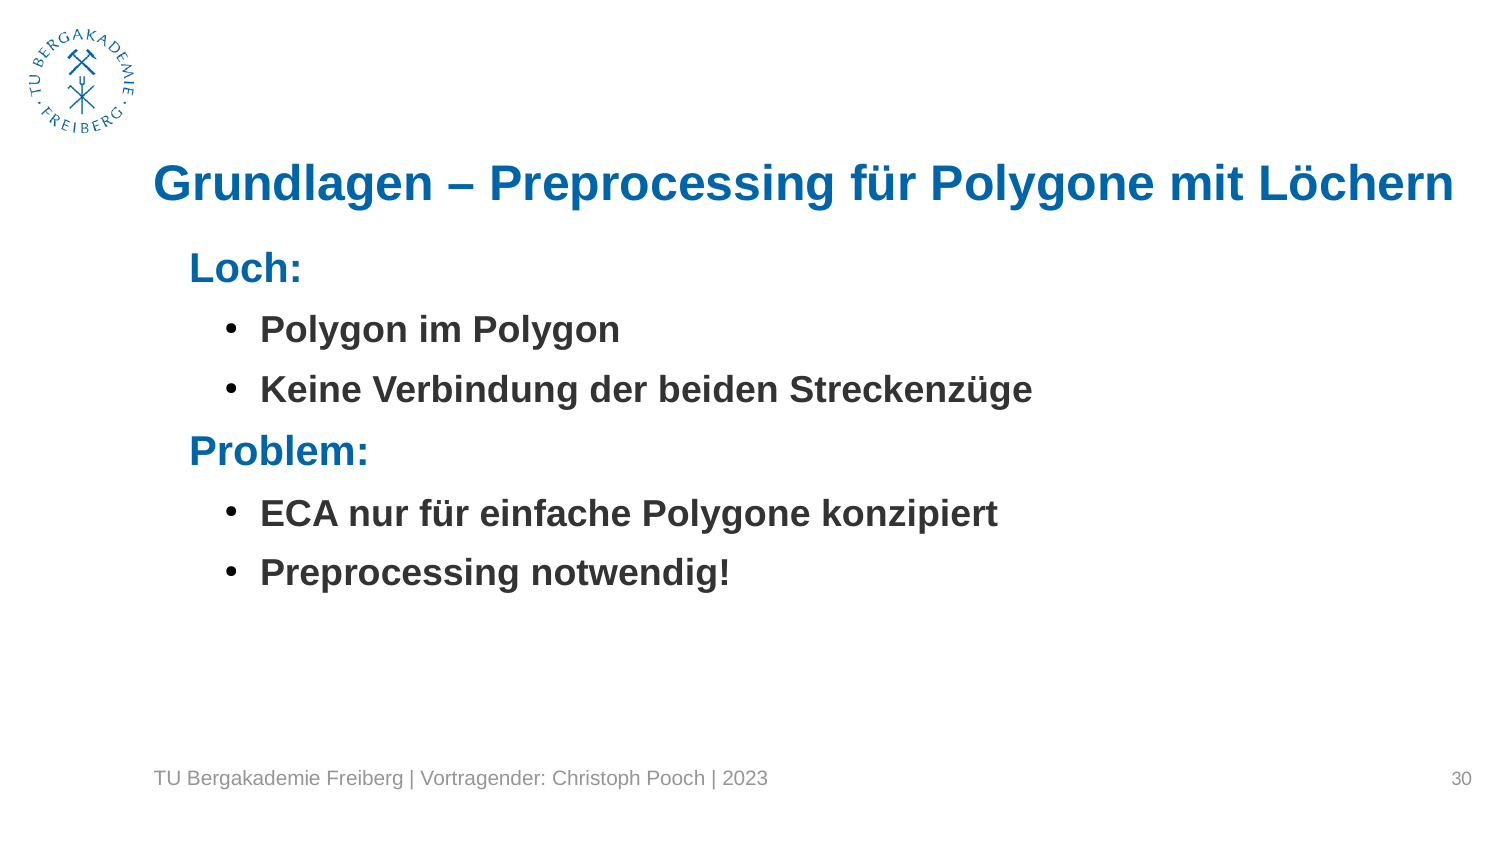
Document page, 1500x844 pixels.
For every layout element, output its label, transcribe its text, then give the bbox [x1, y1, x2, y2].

list Grundlagen – Preprocessing für Polygone mit Löchern [153, 150, 1477, 221]
picture [29, 29, 134, 133]
list Loch: Polygon im Polygon Keine Verbindung der beiden Streckenzüge [153, 244, 1353, 427]
list Problem: ECA nur für einfache Polygone konzipiert Preprocessing notwendig! [153, 427, 1353, 627]
slide_number [1352, 764, 1473, 825]
footer TU Bergakademie Freiberg | Vortragender: Christoph Pooch | 2023 [153, 764, 1353, 824]
